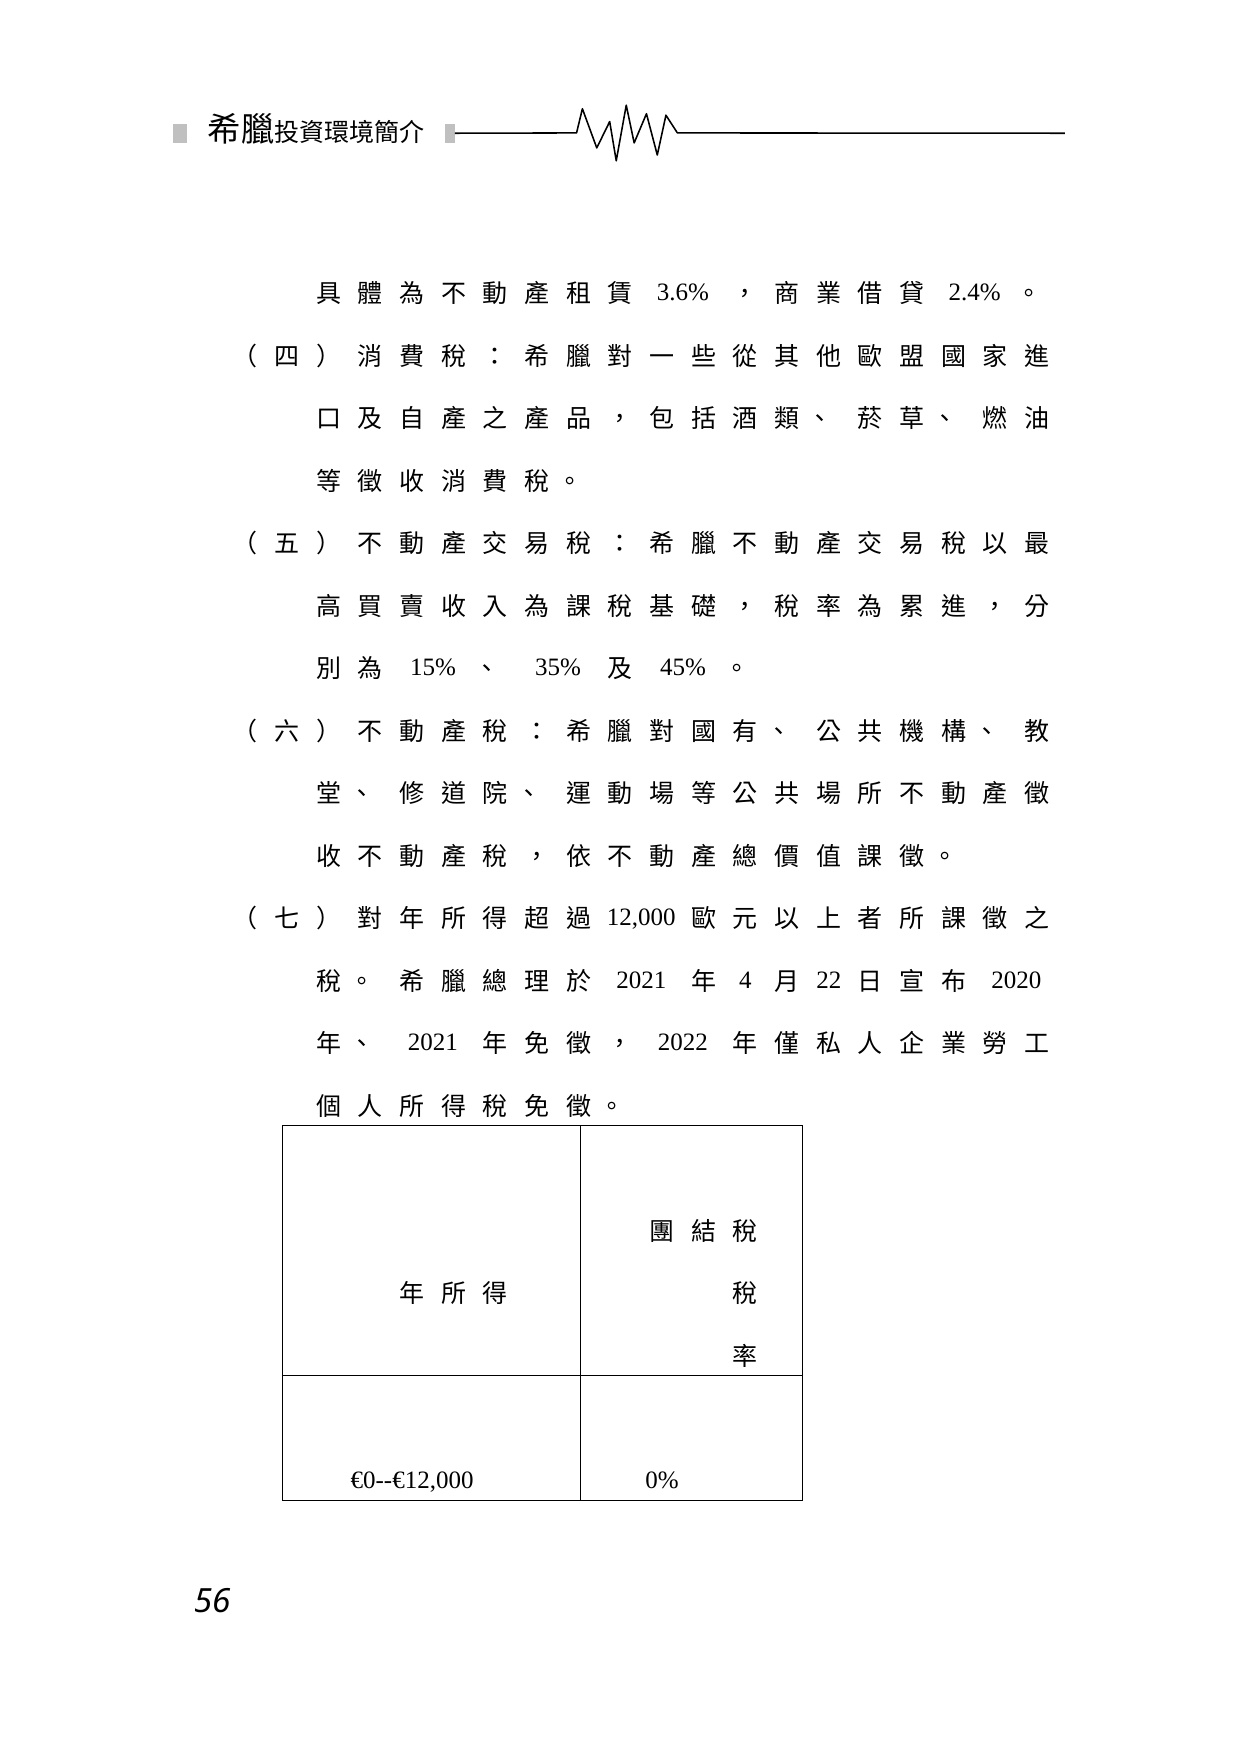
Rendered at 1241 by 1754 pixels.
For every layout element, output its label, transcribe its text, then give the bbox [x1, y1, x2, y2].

table_header 團結稅稅率 [581, 1126, 802, 1375]
text 具體為不動產租賃3.6%，商業借貸2.4%。 [207, 250, 1058, 313]
text （六）不動產稅：希臘對國有、公共機構、教堂、修道院、運動場等公共場所不動產徵收不動產稅，依不動產總價值課徵。 [207, 688, 1058, 875]
table_cell €0--€12,000 [283, 1376, 580, 1500]
table_header 年所得 [283, 1126, 580, 1375]
text （五）不動產交易稅：希臘不動產交易稅以最高買賣收入為課稅基礎，稅率為累進，分別為15%、35%及45%。 [207, 500, 1058, 688]
table_cell 0% [581, 1376, 802, 1500]
text （四）消費稅：希臘對一些從其他歐盟國家進口及自產之產品，包括酒類、菸草、燃油等徵收消費稅。 [207, 313, 1058, 500]
text （七）對年所得超過12,000歐元以上者所課徵之稅。希臘總理於2021年4月22日宣布2020年、2021年免徵，2022年僅私人企業勞工個人所得稅免徵。 [207, 875, 1058, 1125]
